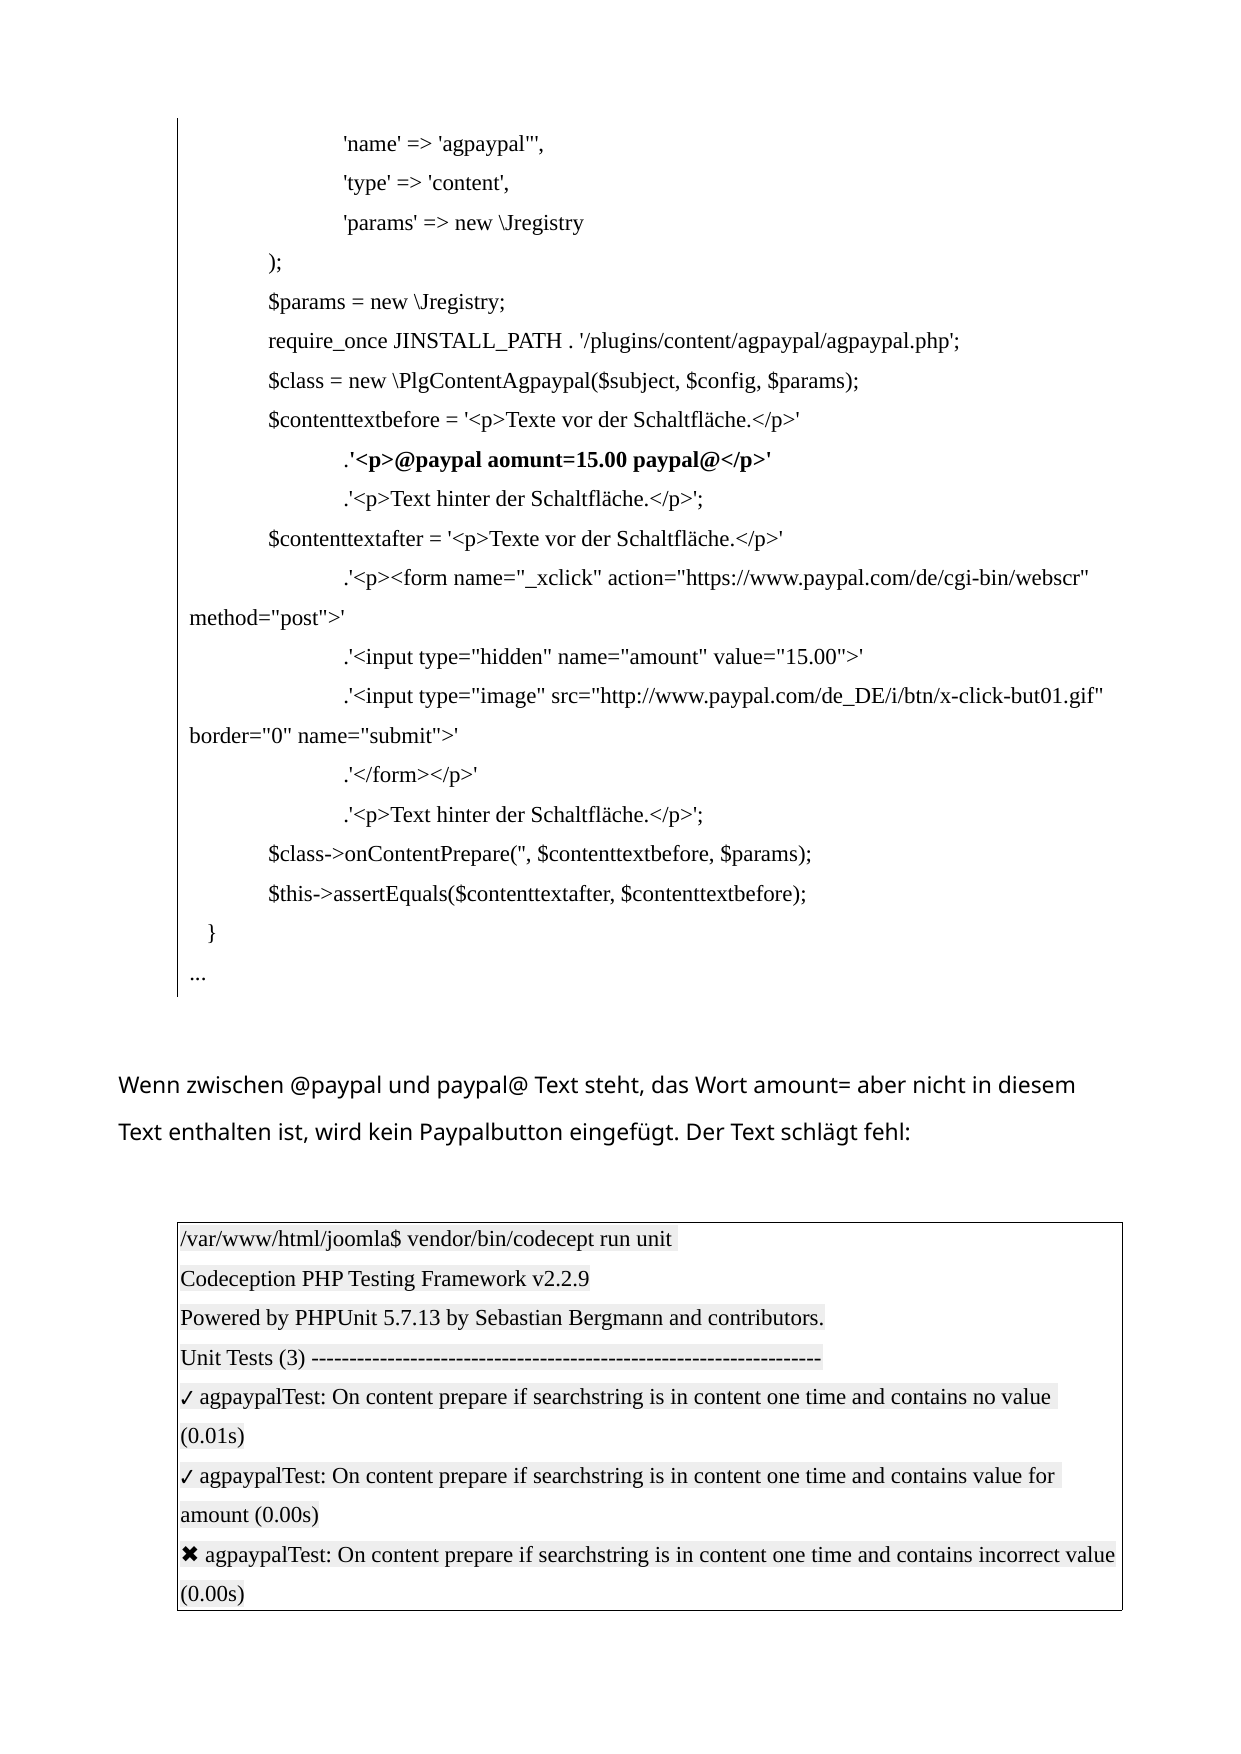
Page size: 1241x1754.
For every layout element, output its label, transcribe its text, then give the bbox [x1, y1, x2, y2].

text Wenn zwischen @paypal und paypal@ Text steht, das Wort amount= aber nicht in diesem Text enthalten ist, wird kein Paypalbutton eingefügt. Der Text schlägt fehl: [118, 1069, 1122, 1147]
text /var/www/html/joomla$ vendor/bin/codecept run unit Codeception PHP Testing Framework v2.2.9 Powered by PHPUnit 5.7.13 by Sebastian Bergmann and contributors. Unit Tests (3) ------------------------------------------------------------------- ✔ agpaypalTest: On content prepare if searchstring is in content one time and contains no value (0.01s) ✔ agpaypalTest: On content prepare if searchstring is in content one time and contains value for amount (0.00s) ✖ agpaypalTest: On content prepare if searchstring is in content one time and contains incorrect value (0.00s) [178, 1223, 1122, 1610]
text 'name' => 'agpaypal"', 'type' => 'content', 'params' => new \Jregistry ); $params = new \Jregistry; require_once JINSTALL_PATH . '/plugins/content/agpaypal/agpaypal.php'; $class = new \PlgContentAgpaypal($subject, $config, $params); $contenttextbefore = '<p>Texte vor der Schaltfläche.</p>' .'<p>@paypal aomunt=15.00 paypal@</p>' .'<p>Text hinter der Schaltfläche.</p>'; $contenttextafter = '<p>Texte vor der Schaltfläche.</p>' .'<p><form name="_xclick" action="https://www.paypal.com/de/cgi-bin/webscr" method="post">' .'<input type="hidden" name="amount" value="15.00">' .'<input type="image" src="http://www.paypal.com/de_DE/i/btn/x-click-but01.gif" border="0" name="submit">' .'</form></p>' .'<p>Text hinter der Schaltfläche.</p>'; $class->onContentPrepare('', $contenttextbefore, $params); $this->assertEquals($contenttextafter, $contenttextbefore); } ... [178, 118, 1122, 997]
